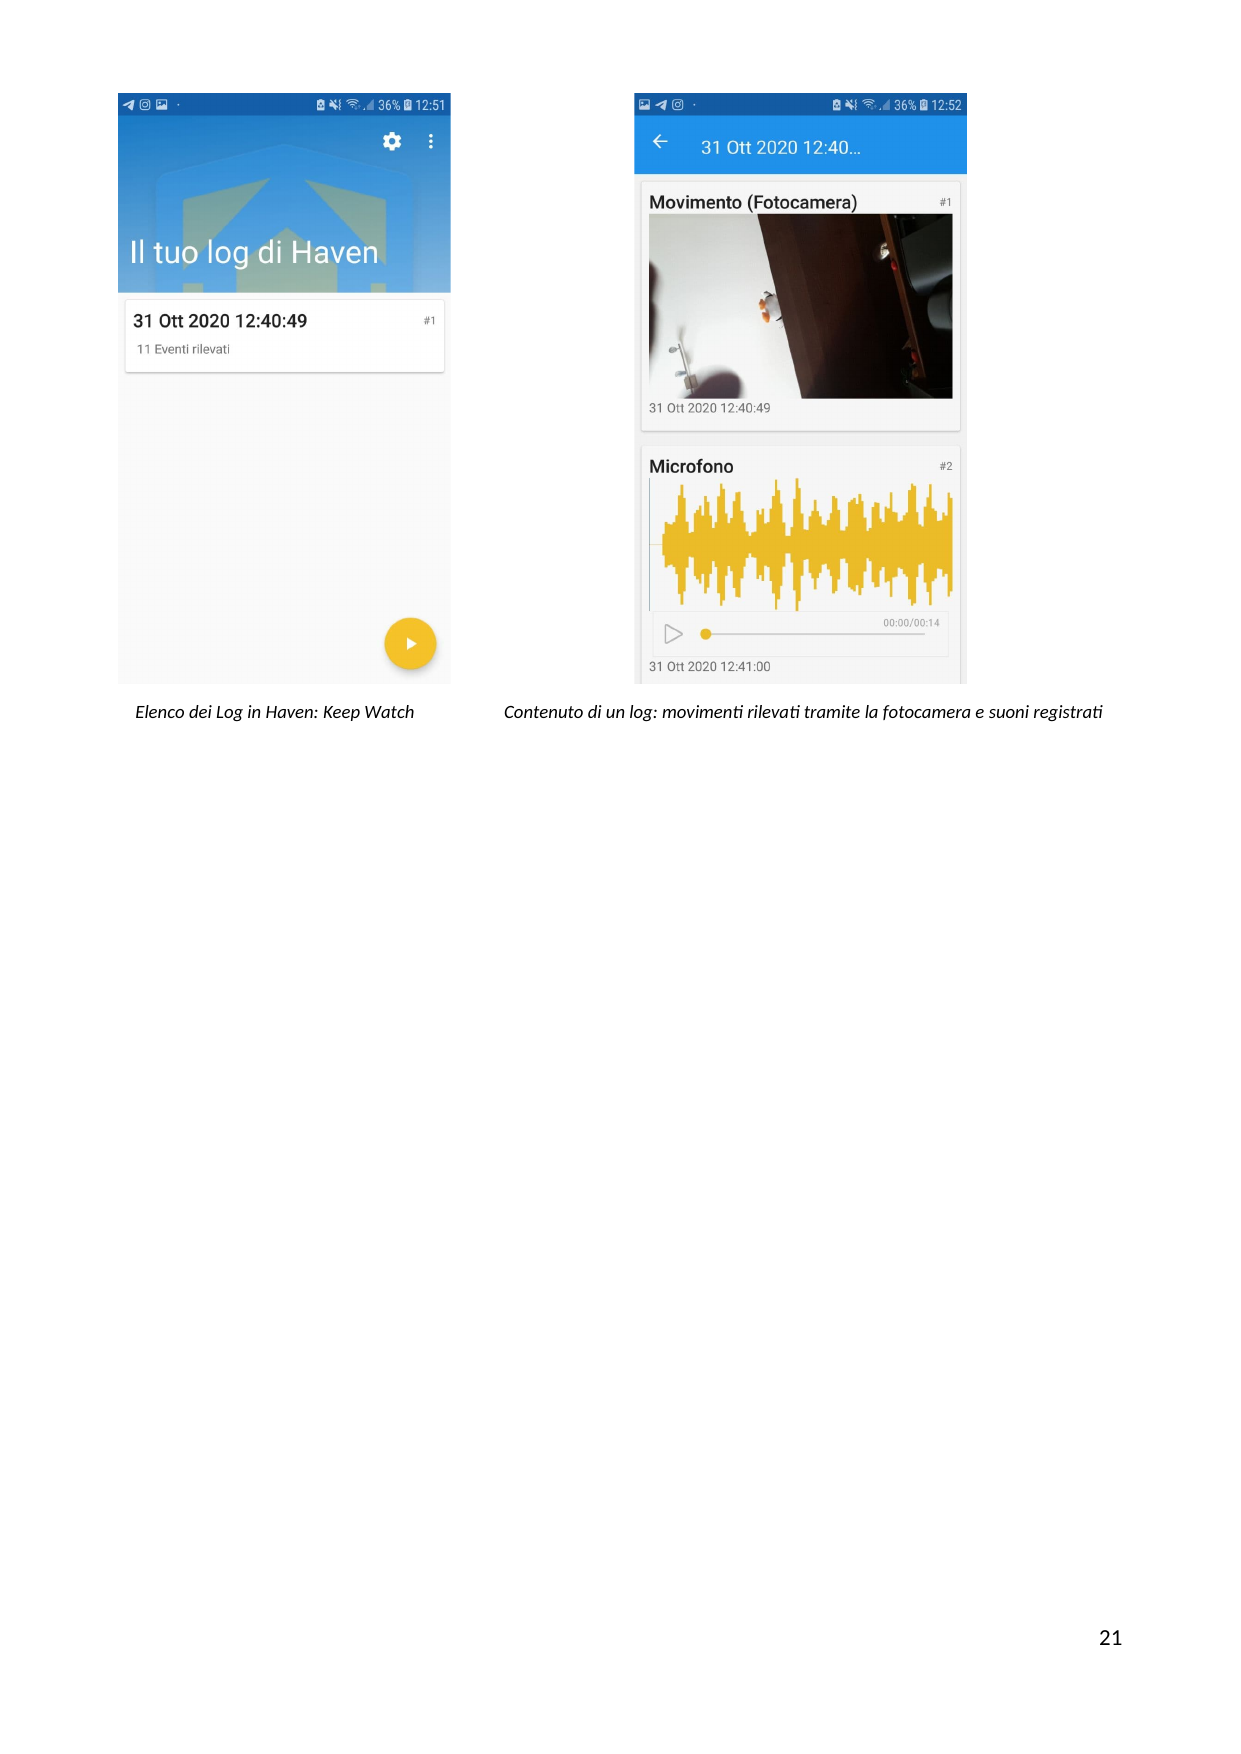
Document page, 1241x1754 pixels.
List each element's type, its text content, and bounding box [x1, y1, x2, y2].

text Elenco dei Log in Haven: Keep Watch Contenuto di un log: movimenti rilevati tramite la fotocamera e suoni registrati [118, 700, 1122, 723]
